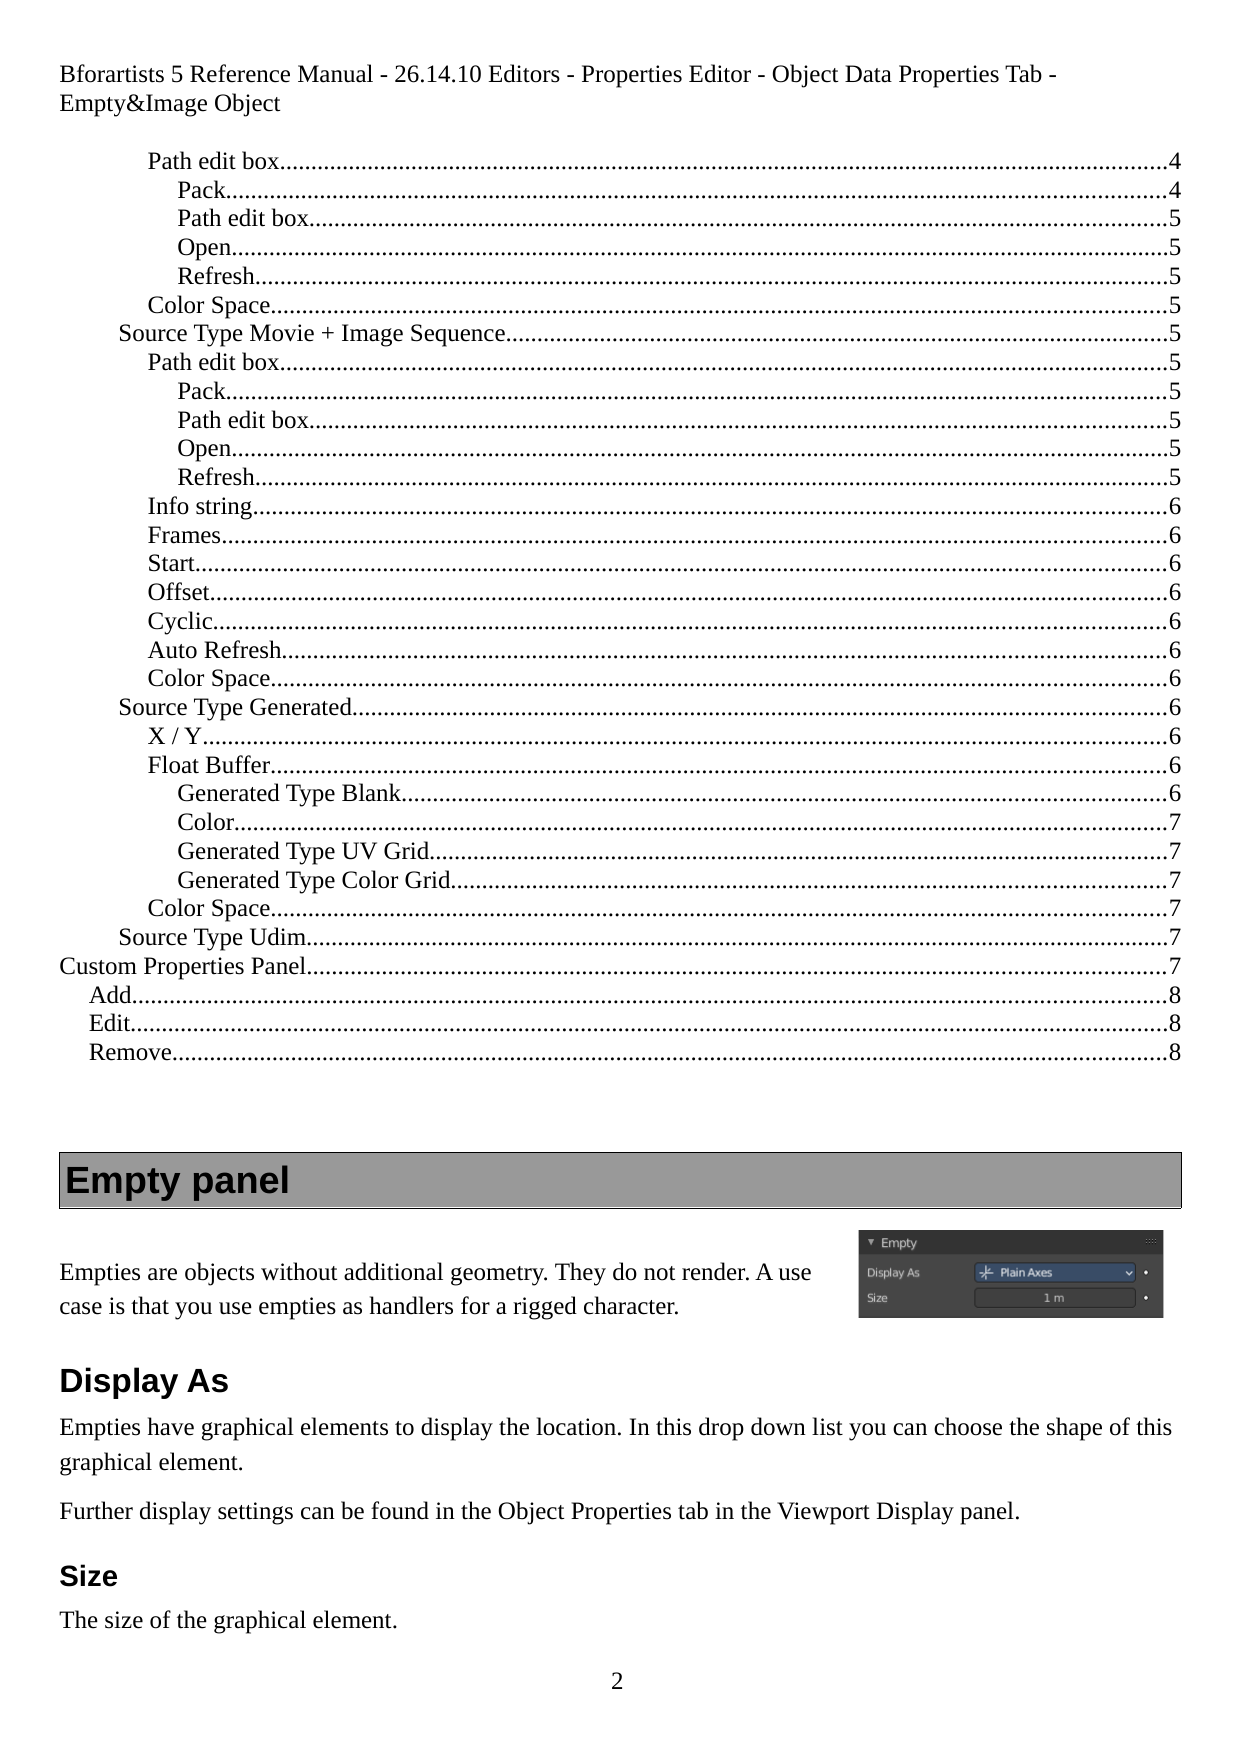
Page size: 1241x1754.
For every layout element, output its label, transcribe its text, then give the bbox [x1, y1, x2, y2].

text Float Buffer 6 [147, 750, 1181, 778]
text Auto Refresh 6 [147, 635, 1181, 663]
text Path edit box 5 [147, 347, 1181, 376]
text Add 8 [88, 980, 1181, 1008]
text Frames 6 [147, 520, 1181, 548]
text Cyclic 6 [147, 606, 1181, 635]
text Source Type Movie + Image Sequence 5 [118, 318, 1181, 347]
text Open 5 [177, 433, 1181, 462]
text Info string 6 [147, 491, 1181, 520]
text Path edit box 4 [147, 146, 1181, 175]
text Remove 8 [88, 1037, 1181, 1066]
text Custom Properties Panel 7 [59, 951, 1181, 980]
text The size of the graphical element. [59, 1606, 1181, 1634]
text Start 6 [147, 548, 1181, 577]
text Offset 6 [147, 577, 1181, 606]
text Pack 4 [177, 175, 1181, 203]
text Empties have graphical elements to display the location. In this drop down list you can choose the shape of this graphical element. [59, 1412, 1181, 1475]
text Pack 5 [177, 376, 1181, 405]
text Refresh 5 [177, 462, 1181, 491]
text Color Space 5 [147, 290, 1181, 318]
text Generated Type UV Grid 7 [177, 836, 1181, 865]
text Generated Type Blank 6 [177, 778, 1181, 807]
subtitle Size [59, 1559, 1181, 1593]
text Further display settings can be found in the Object Properties tab in the Viewport Display panel. [59, 1496, 1181, 1524]
text Color Space 7 [147, 893, 1181, 922]
text Open 5 [177, 232, 1181, 261]
subtitle Display As [59, 1361, 1181, 1400]
text Source Type Generated 6 [118, 692, 1181, 721]
text Refresh 5 [177, 261, 1181, 290]
text Color Space 6 [147, 663, 1181, 692]
text Source Type Udim 7 [118, 922, 1181, 951]
text Edit 8 [88, 1008, 1181, 1037]
text Path edit box 5 [177, 203, 1181, 232]
text X / Y 6 [147, 721, 1181, 750]
text Empties are objects without additional geometry. They do not render. A use case is that you use empties as handlers for a rigged character. [59, 1257, 1181, 1320]
picture [858, 1230, 1164, 1318]
table_header Empty panel [60, 1153, 1181, 1207]
text Generated Type Color Grid 7 [177, 865, 1181, 893]
text Color 7 [177, 807, 1181, 836]
text Path edit box 5 [177, 405, 1181, 433]
